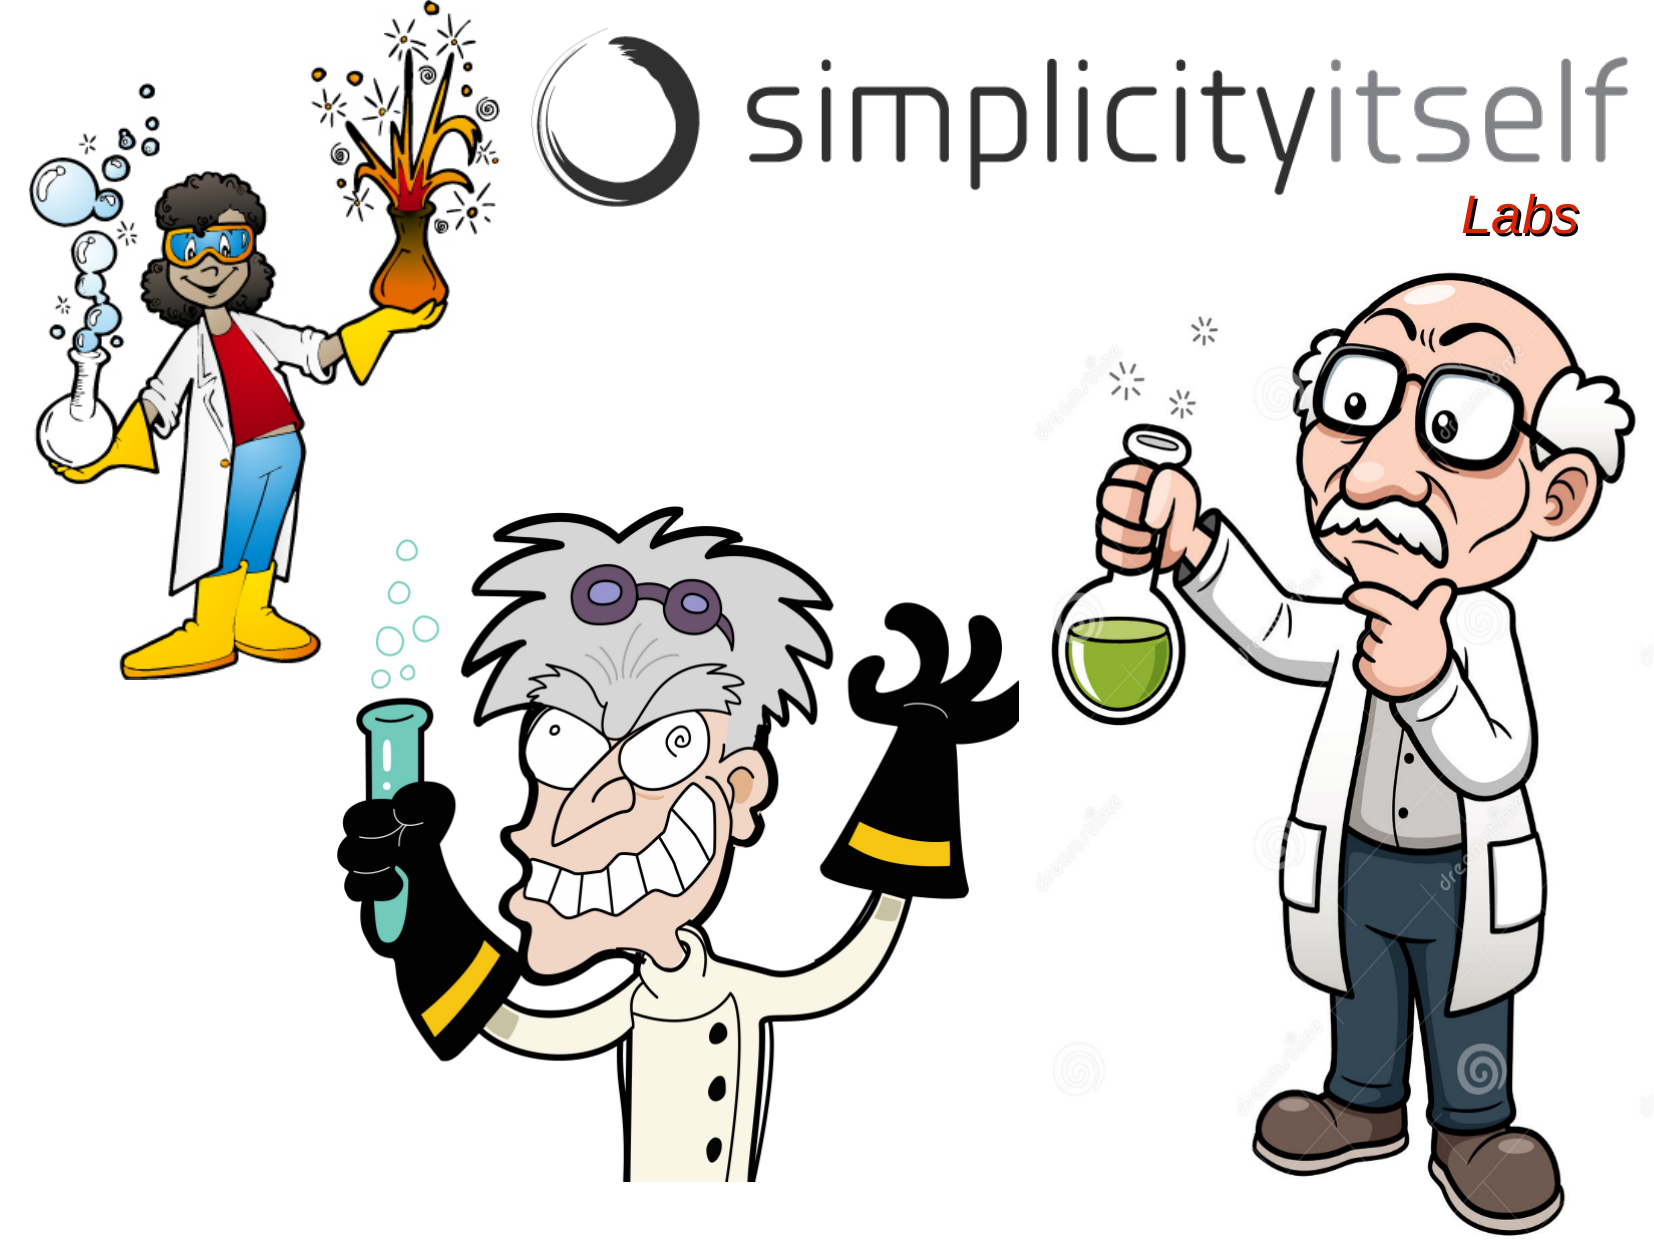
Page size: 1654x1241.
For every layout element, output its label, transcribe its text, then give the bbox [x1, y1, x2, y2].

picture [29, 0, 1654, 1241]
text_box Labs [1446, 207, 1595, 253]
picture [531, 28, 1628, 207]
